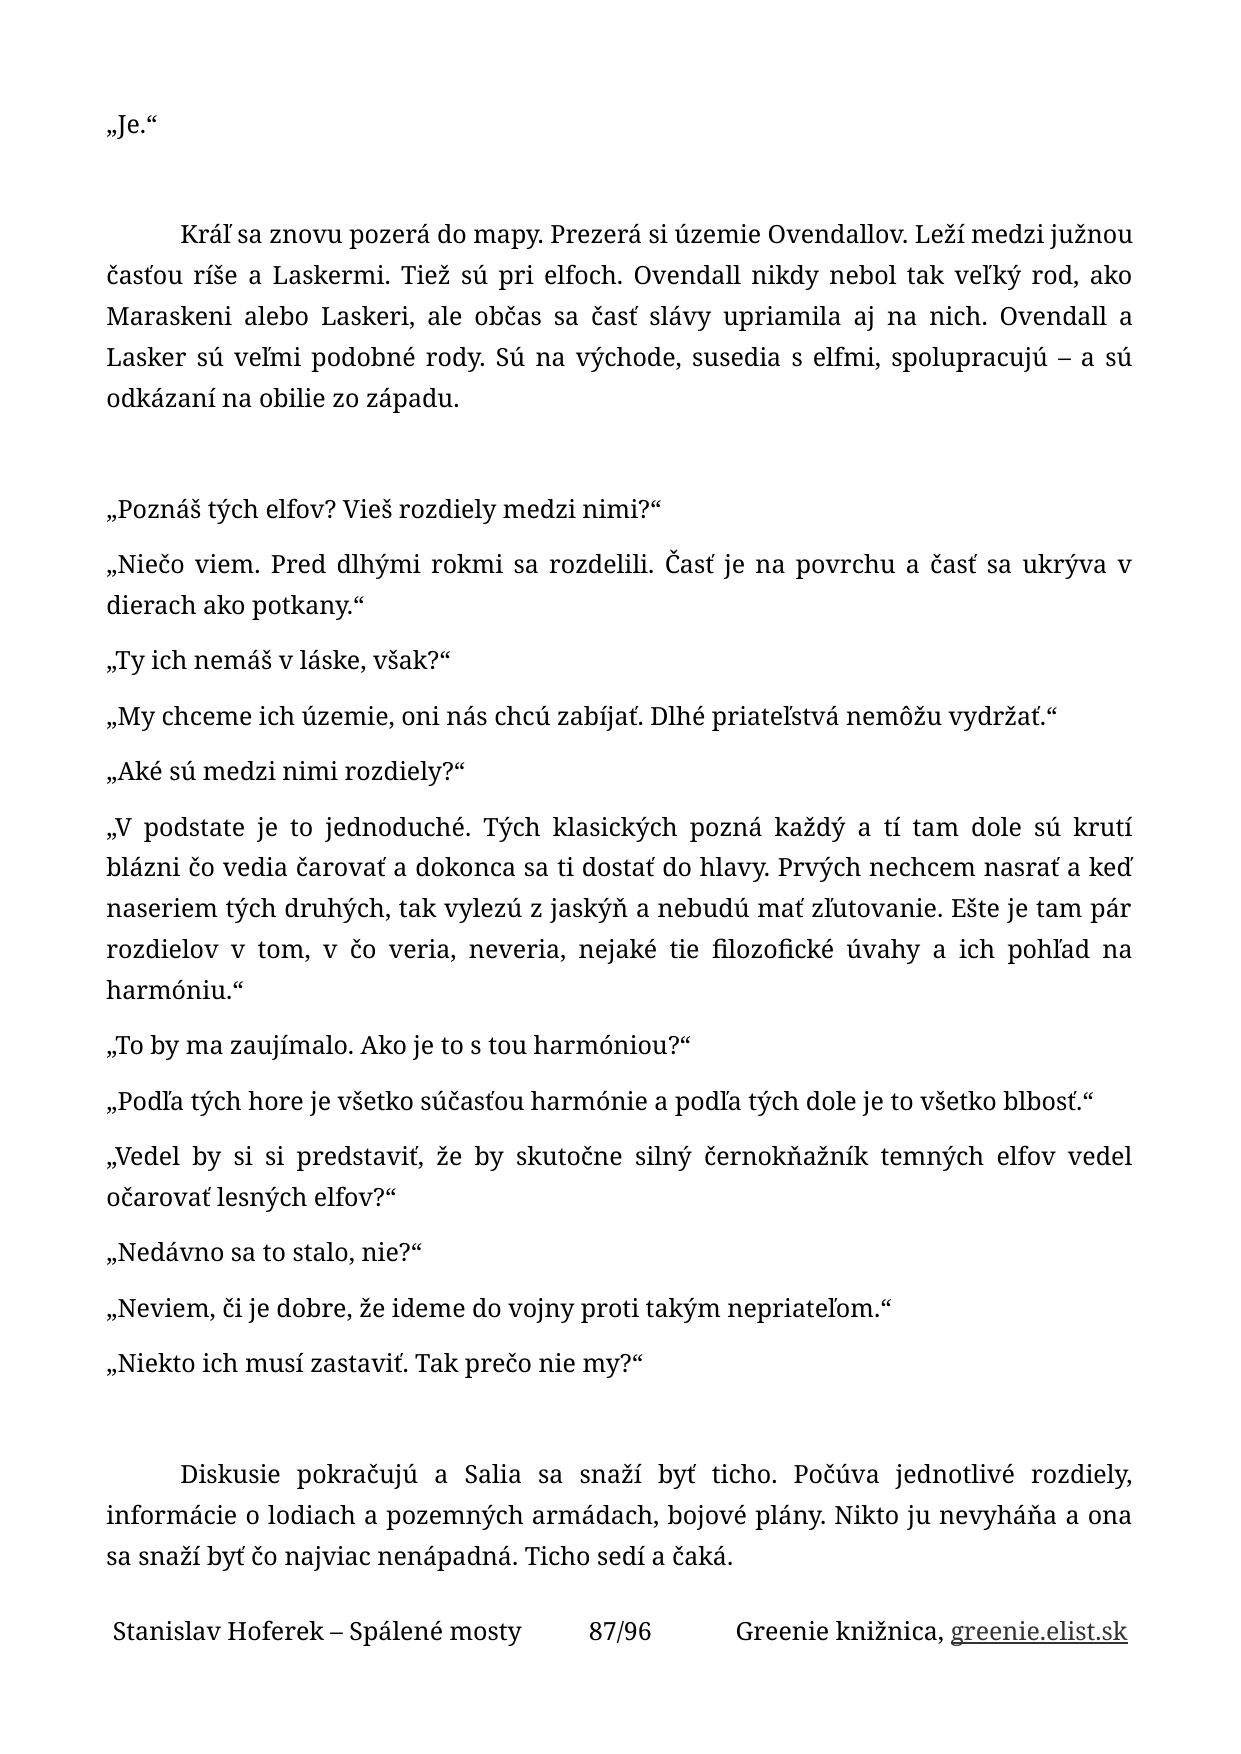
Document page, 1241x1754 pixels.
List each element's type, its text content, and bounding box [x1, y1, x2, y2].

text „To by ma zaujímalo. Ako je to s tou harmóniou?“ [106, 1028, 1134, 1062]
text „Je.“ [106, 106, 1134, 140]
text „Aké sú medzi nimi rozdiely?“ [106, 754, 1134, 788]
text „Vedel by si si predstaviť, že by skutočne silný černokňažník temných elfov vedel očarovať lesných elfov?“ [106, 1139, 1134, 1214]
text „Neviem, či je dobre, že ideme do vojny proti takým nepriateľom.“ [106, 1290, 1134, 1324]
text „Podľa tých hore je všetko súčasťou harmónie a podľa tých dole je to všetko blbosť.“ [106, 1083, 1134, 1117]
text „Poznáš tých elfov? Vieš rozdiely medzi nimi?“ [106, 491, 1134, 525]
text „My chceme ich územie, oni nás chcú zabíjať. Dlhé priateľstvá nemôžu vydržať.“ [106, 698, 1134, 732]
text „Nedávno sa to stalo, nie?“ [106, 1235, 1134, 1269]
text Kráľ sa znovu pozerá do mapy. Prezerá si územie Ovendallov. Leží medzi južnou časťou ríše a Laskermi. Tiež sú pri elfoch. Ovendall nikdy nebol tak veľký rod, ako Maraskeni alebo Laskeri, ale občas sa časť slávy upriamila aj na nich. Ovendall a Lasker sú veľmi podobné rody. Sú na východe, susedia s elfmi, spolupracujú – a sú odkázaní na obilie zo západu. [106, 217, 1134, 414]
text „V podstate je to jednoduché. Tých klasických pozná každý a tí tam dole sú krutí blázni čo vedia čarovať a dokonca sa ti dostať do hlavy. Prvých nechcem nasrať a keď naseriem tých druhých, tak vylezú z jaskýň a nebudú mať zľutovanie. Ešte je tam pár rozdielov v tom, v čo veria, neveria, nejaké tie filozofické úvahy a ich pohľad na harmóniu.“ [106, 809, 1134, 1007]
text „Ty ich nemáš v láske, však?“ [106, 643, 1134, 677]
text „Niečo viem. Pred dlhými rokmi sa rozdelili. Časť je na povrchu a časť sa ukrýva v dierach ako potkany.“ [106, 547, 1134, 622]
text „Niekto ich musí zastaviť. Tak prečo nie my?“ [106, 1346, 1134, 1380]
text Diskusie pokračujú a Salia sa snaží byť ticho. Počúva jednotlivé rozdiely, informácie o lodiach a pozemných armádach, bojové plány. Nikto ju nevyháňa a ona sa snaží byť čo najviac nenápadná. Ticho sedí a čaká. [106, 1457, 1134, 1572]
